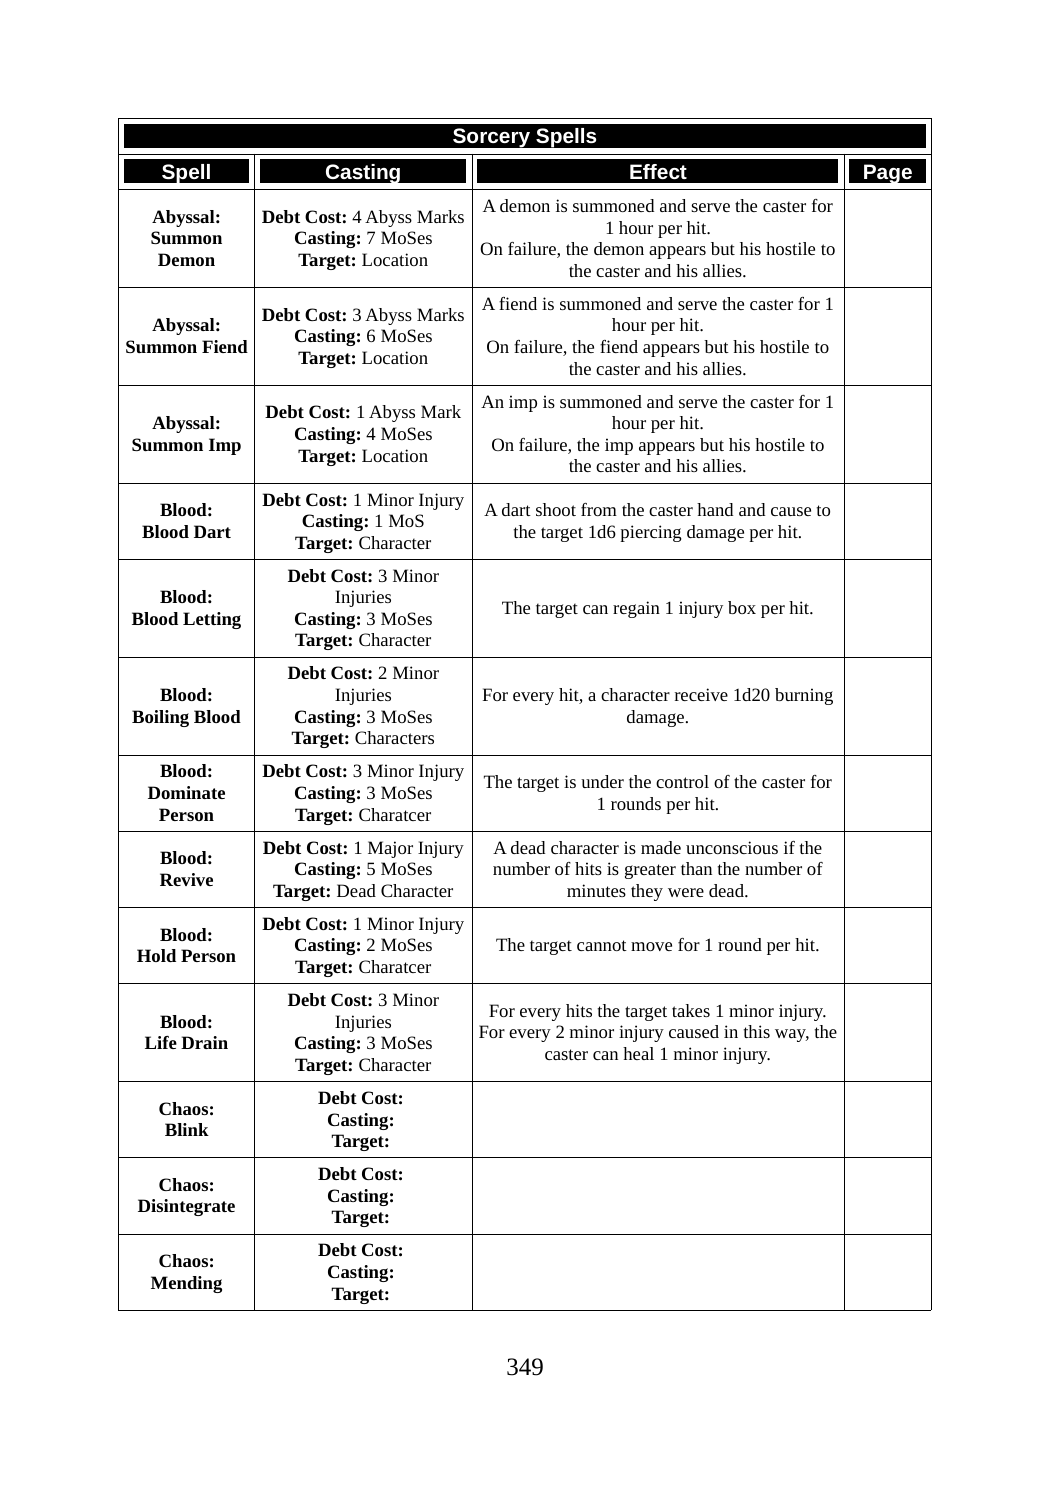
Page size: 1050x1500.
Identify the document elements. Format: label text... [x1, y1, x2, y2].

table_cell Page [845, 155, 931, 189]
table_cell Abyssal: Summon Imp [119, 386, 254, 483]
table_cell [845, 560, 931, 657]
table_cell Debt Cost: Casting: Target: [255, 1235, 472, 1310]
table_cell Blood: Dominate Person [119, 756, 254, 831]
table_cell Chaos: Disintegrate [119, 1158, 254, 1233]
table_cell For every hit, a character receive 1d20 burning damage. [473, 658, 844, 754]
table_cell [473, 1158, 844, 1233]
table_cell [845, 190, 931, 287]
table_cell Debt Cost: 3 Minor Injury Casting: 3 MoSes Target: Charatcer [255, 756, 472, 831]
table_cell The target can regain 1 injury box per hit. [473, 560, 844, 657]
table_cell [845, 1235, 931, 1310]
table_cell [845, 484, 931, 559]
table_cell Debt Cost: Casting: Target: [255, 1082, 472, 1157]
table_cell Spell [119, 155, 254, 189]
table_cell Debt Cost: 3 Abyss Marks Casting: 6 MoSes Target: Location [255, 288, 472, 385]
table_cell A fiend is summoned and serve the caster for 1 hour per hit. On failure, the fiend appears but his hostile to the caster and his allies. [473, 288, 844, 385]
table_cell A dead character is made unconscious if the number of hits is greater than the number of minutes they were dead. [473, 832, 844, 907]
table_cell [845, 756, 931, 831]
table_cell Blood: Revive [119, 832, 254, 907]
table_cell Chaos: Mending [119, 1235, 254, 1310]
table_cell Casting [255, 155, 472, 189]
table_cell Debt Cost: 1 Minor Injury Casting: 2 MoSes Target: Charatcer [255, 908, 472, 983]
table_cell Debt Cost: 1 Abyss Mark Casting: 4 MoSes Target: Location [255, 386, 472, 483]
table_cell Debt Cost: 4 Abyss Marks Casting: 7 MoSes Target: Location [255, 190, 472, 287]
table_cell The target cannot move for 1 round per hit. [473, 908, 844, 983]
table_cell [845, 984, 931, 1081]
table_cell Abyssal: Summon Demon [119, 190, 254, 287]
table_cell Debt Cost: 3 Minor Injuries Casting: 3 MoSes Target: Character [255, 984, 472, 1081]
table_cell Chaos: Blink [119, 1082, 254, 1157]
table_cell The target is under the control of the caster for 1 rounds per hit. [473, 756, 844, 831]
table_cell Effect [473, 155, 844, 189]
table_cell Debt Cost: 1 Minor Injury Casting: 1 MoS Target: Character [255, 484, 472, 559]
table_cell [845, 386, 931, 483]
table_cell Debt Cost: 1 Major Injury Casting: 5 MoSes Target: Dead Character [255, 832, 472, 907]
table_cell Blood: Hold Person [119, 908, 254, 983]
table_cell [845, 908, 931, 983]
table_cell A demon is summoned and serve the caster for 1 hour per hit. On failure, the demon appears but his hostile to the caster and his allies. [473, 190, 844, 287]
table_cell [845, 832, 931, 907]
table_cell A dart shoot from the caster hand and cause to the target 1d6 piercing damage per hit. [473, 484, 844, 559]
table_cell Debt Cost: 2 Minor Injuries Casting: 3 MoSes Target: Characters [255, 658, 472, 754]
table_cell [845, 658, 931, 754]
table_cell Debt Cost: 3 Minor Injuries Casting: 3 MoSes Target: Character [255, 560, 472, 657]
table_cell Blood: Life Drain [119, 984, 254, 1081]
table_header Sorcery Spells [119, 119, 931, 154]
table_cell Blood: Blood Dart [119, 484, 254, 559]
table_cell [473, 1235, 844, 1310]
table_cell [473, 1082, 844, 1157]
table_cell For every hits the target takes 1 minor injury. For every 2 minor injury caused in this way, the caster can heal 1 minor injury. [473, 984, 844, 1081]
table_cell [845, 288, 931, 385]
table_cell [845, 1158, 931, 1233]
table_cell Debt Cost: Casting: Target: [255, 1158, 472, 1233]
table_cell Blood: Boiling Blood [119, 658, 254, 754]
table_cell An imp is summoned and serve the caster for 1 hour per hit. On failure, the imp appears but his hostile to the caster and his allies. [473, 386, 844, 483]
table_cell [845, 1082, 931, 1157]
table_cell Abyssal: Summon Fiend [119, 288, 254, 385]
table_cell Blood: Blood Letting [119, 560, 254, 657]
